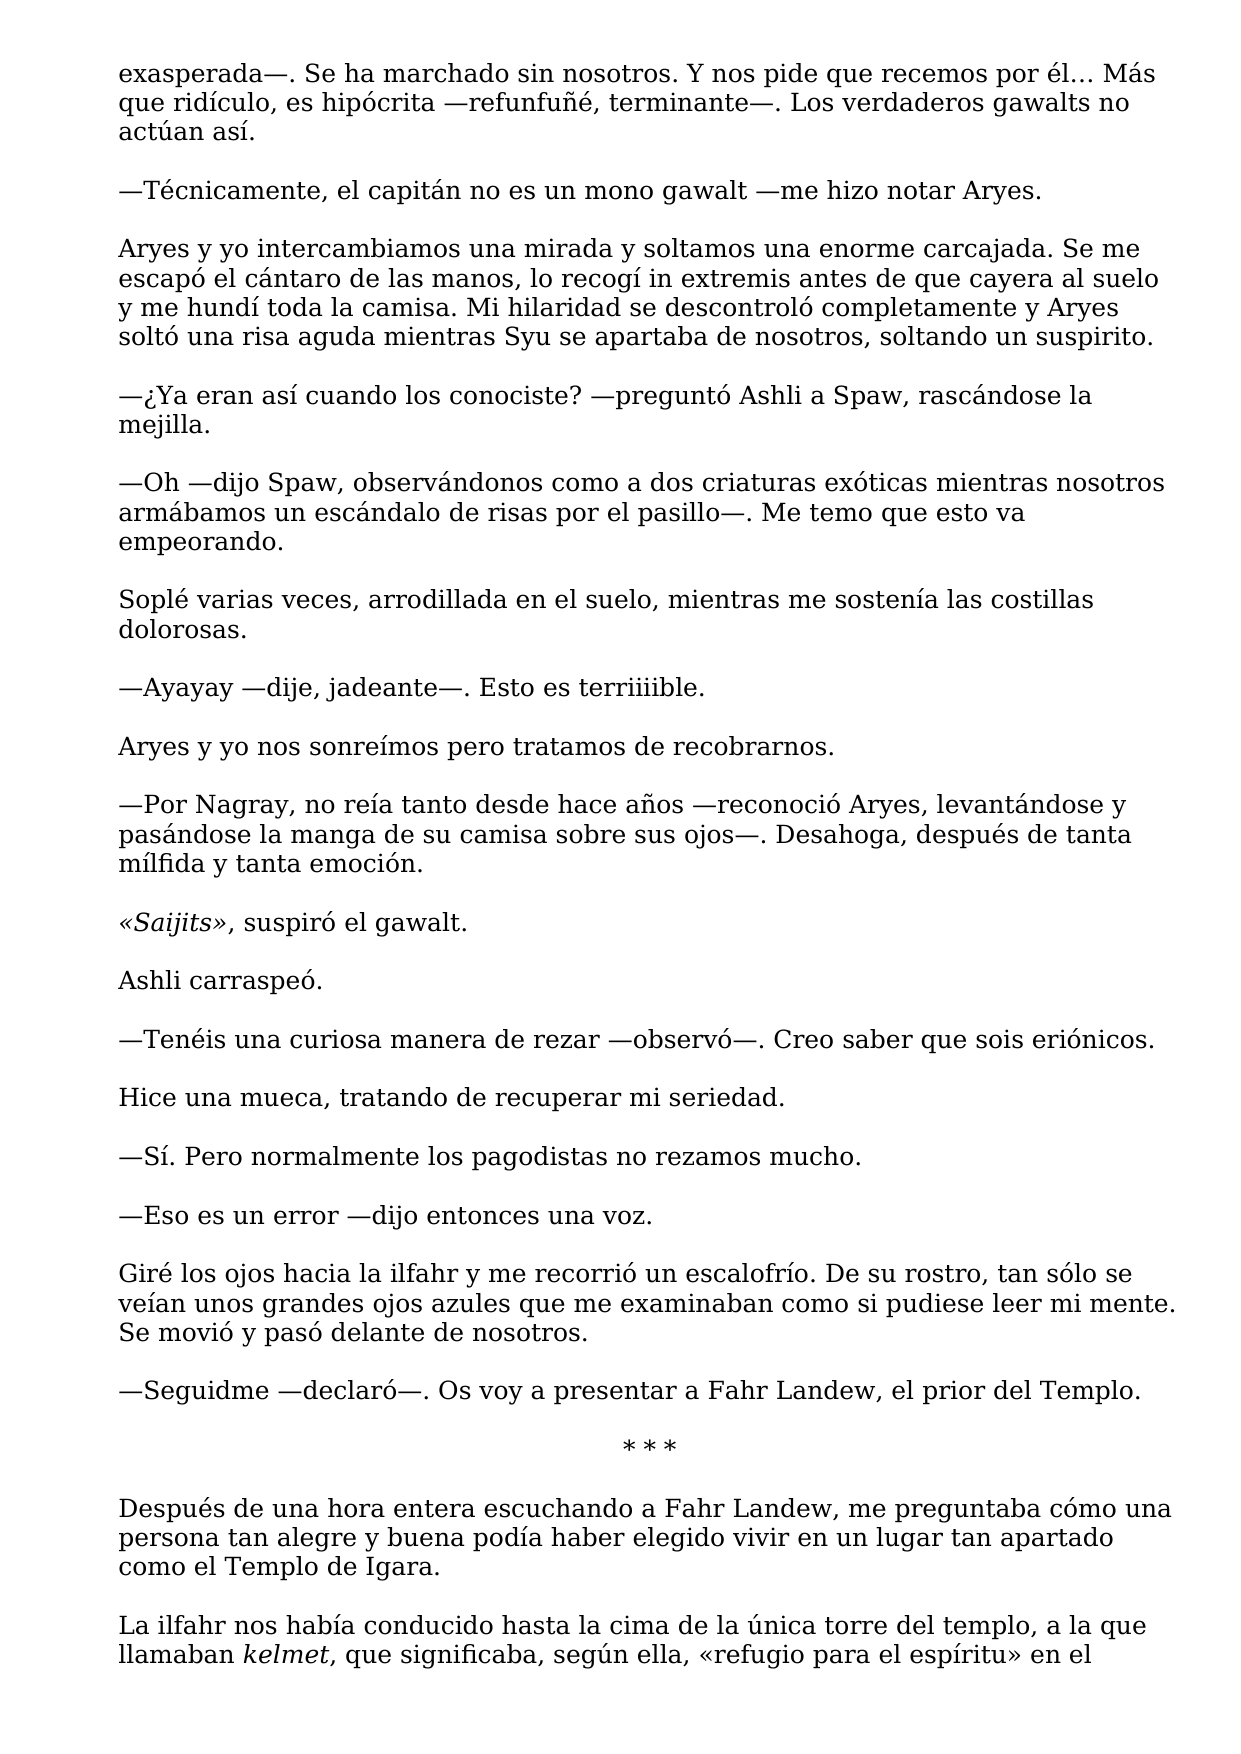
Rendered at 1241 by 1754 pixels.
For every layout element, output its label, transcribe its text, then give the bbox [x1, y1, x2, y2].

text Ashli carraspeó. [118, 966, 1181, 996]
text —Tenéis una curiosa manera de rezar —observó—. Creo saber que sois eriónicos. [118, 1025, 1181, 1054]
text —¿Ya eran así cuando los conociste? —preguntó Ashli a Spaw, rascándose la mejilla. [118, 381, 1181, 439]
text Aryes y yo nos sonreímos pero tratamos de recobrarnos. [118, 732, 1181, 761]
text Soplé varias veces, arrodillada en el suelo, mientras me sostenía las costillas dolorosas. [118, 586, 1181, 644]
text —Por Nagray, no reía tanto desde hace años —reconoció Aryes, levantándose y pasándose la manga de su camisa sobre sus ojos—. Desahoga, después de tanta mílfida y tanta emoción. [118, 791, 1181, 878]
text —Seguidme —declaró—. Os voy a presentar a Fahr Landew, el prior del Templo. [118, 1377, 1181, 1406]
text «Saijits», suspiró el gawalt. [118, 908, 1181, 937]
text —Ayayay —dije, jadeante—. Esto es terriiiible. [118, 673, 1181, 703]
text —Eso es un error —dijo entonces una voz. [118, 1201, 1181, 1230]
text La ilfahr nos había conducido hasta la cima de la única torre del templo, a la que llamaban kelmet, que significaba, según ella, «refugio para el espíritu» en el [118, 1611, 1181, 1669]
text —Sí. Pero normalmente los pagodistas no rezamos mucho. [118, 1142, 1181, 1171]
text —Oh —dijo Spaw, observándonos como a dos criaturas exóticas mientras nosotros armábamos un escándalo de risas por el pasillo—. Me temo que esto va empeorando. [118, 469, 1181, 556]
text Después de una hora entera escuchando a Fahr Landew, me preguntaba cómo una persona tan alegre y buena podía haber elegido vivir en un lugar tan apartado como el Templo de Igara. [118, 1494, 1181, 1581]
text Hice una mueca, tratando de recuperar mi seriedad. [118, 1084, 1181, 1113]
text * * * [118, 1435, 1181, 1464]
text Aryes y yo intercambiamos una mirada y soltamos una enorme carcajada. Se me escapó el cántaro de las manos, lo recogí in extremis antes de que cayera al suelo y me hundí toda la camisa. Mi hilaridad se descontroló completamente y Aryes soltó una risa aguda mientras Syu se apartaba de nosotros, soltando un suspirito. [118, 235, 1181, 351]
text exasperada—. Se ha marchado sin nosotros. Y nos pide que recemos por él… Más que ridículo, es hipócrita —refunfuñé, terminante—. Los verdaderos gawalts no actúan así. [118, 59, 1181, 147]
text Giré los ojos hacia la ilfahr y me recorrió un escalofrío. De su rostro, tan sólo se veían unos grandes ojos azules que me examinaban como si pudiese leer mi mente. Se movió y pasó delante de nosotros. [118, 1259, 1181, 1347]
text —Técnicamente, el capitán no es un mono gawalt —me hizo notar Aryes. [118, 176, 1181, 205]
